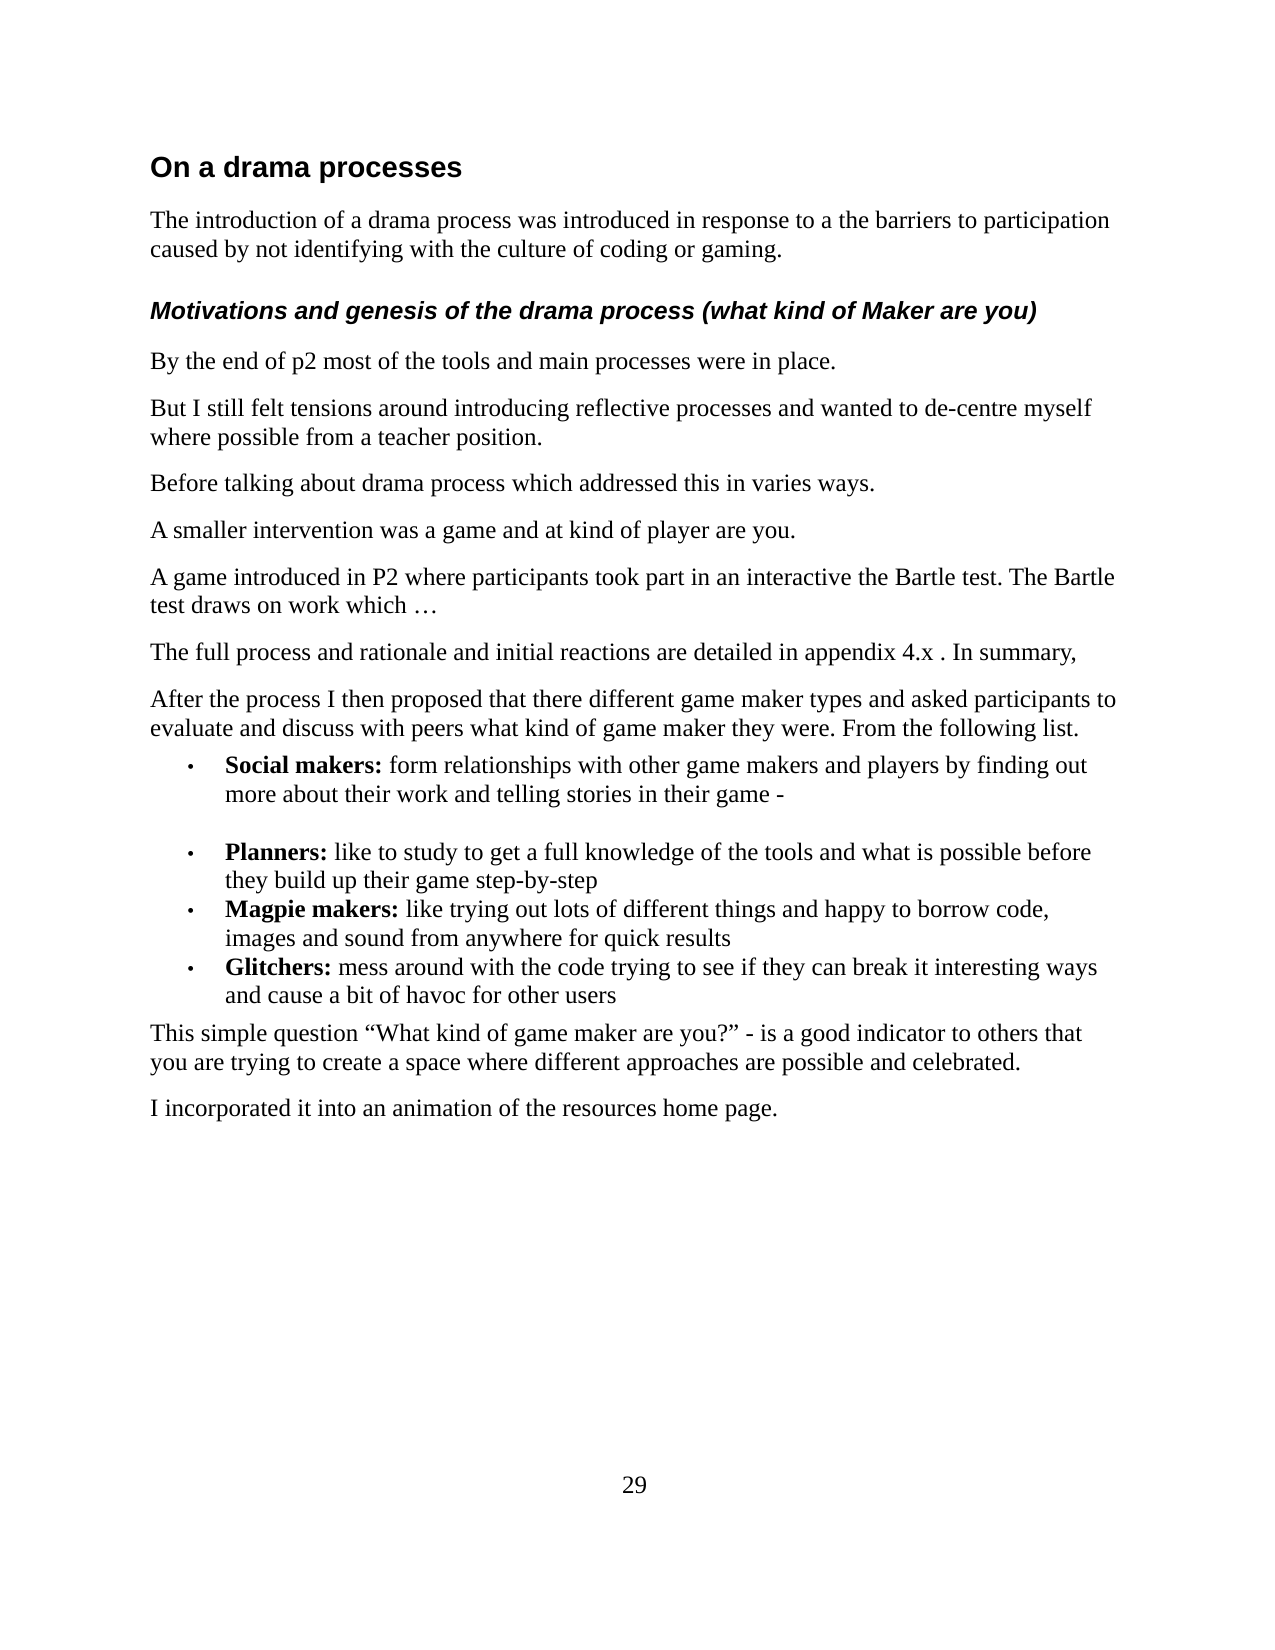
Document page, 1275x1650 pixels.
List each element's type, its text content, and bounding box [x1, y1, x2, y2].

text After the process I then proposed that there different game maker types and asked participants to evaluate and discuss with peers what kind of game maker they were. From the following list. [150, 684, 1125, 741]
list Planners: like to study to get a full knowledge of the tools and what is possible before they build up their game step-by-step [187, 837, 1125, 894]
text A game introduced in P2 where participants took part in an interactive the Bartle test. The Bartle test draws on work which … [150, 562, 1125, 619]
subtitle Motivations and genesis of the drama process (what kind of Maker are you) [150, 296, 1125, 325]
subtitle On a drama processes [150, 150, 1125, 183]
list Magpie makers: like trying out lots of different things and happy to borrow code, images and sound from anywhere for quick results [187, 894, 1125, 952]
text The full process and rationale and initial reactions are detailed in appendix 4.x . In summary, [150, 637, 1125, 666]
text This simple question “What kind of game maker are you?” - is a good indicator to others that you are trying to create a space where different approaches are possible and celebrated. [150, 1018, 1125, 1076]
text But I still felt tensions around introducing reflective processes and wanted to de-centre myself where possible from a teacher position. [150, 393, 1125, 451]
text Before talking about drama process which addressed this in varies ways. [150, 468, 1125, 497]
text The introduction of a drama process was introduced in response to a the barriers to participation caused by not identifying with the culture of coding or gaming. [150, 205, 1125, 262]
text A smaller intervention was a game and at kind of player are you. [150, 515, 1125, 544]
text By the end of p2 most of the tools and main processes were in place. [150, 346, 1125, 375]
text I incorporated it into an animation of the resources home page. [150, 1093, 1125, 1122]
list Glitchers: mess around with the code trying to see if they can break it interesting ways and cause a bit of havoc for other users [187, 952, 1125, 1009]
list Social makers: form relationships with other game makers and players by finding out more about their work and telling stories in their game - [187, 750, 1125, 837]
